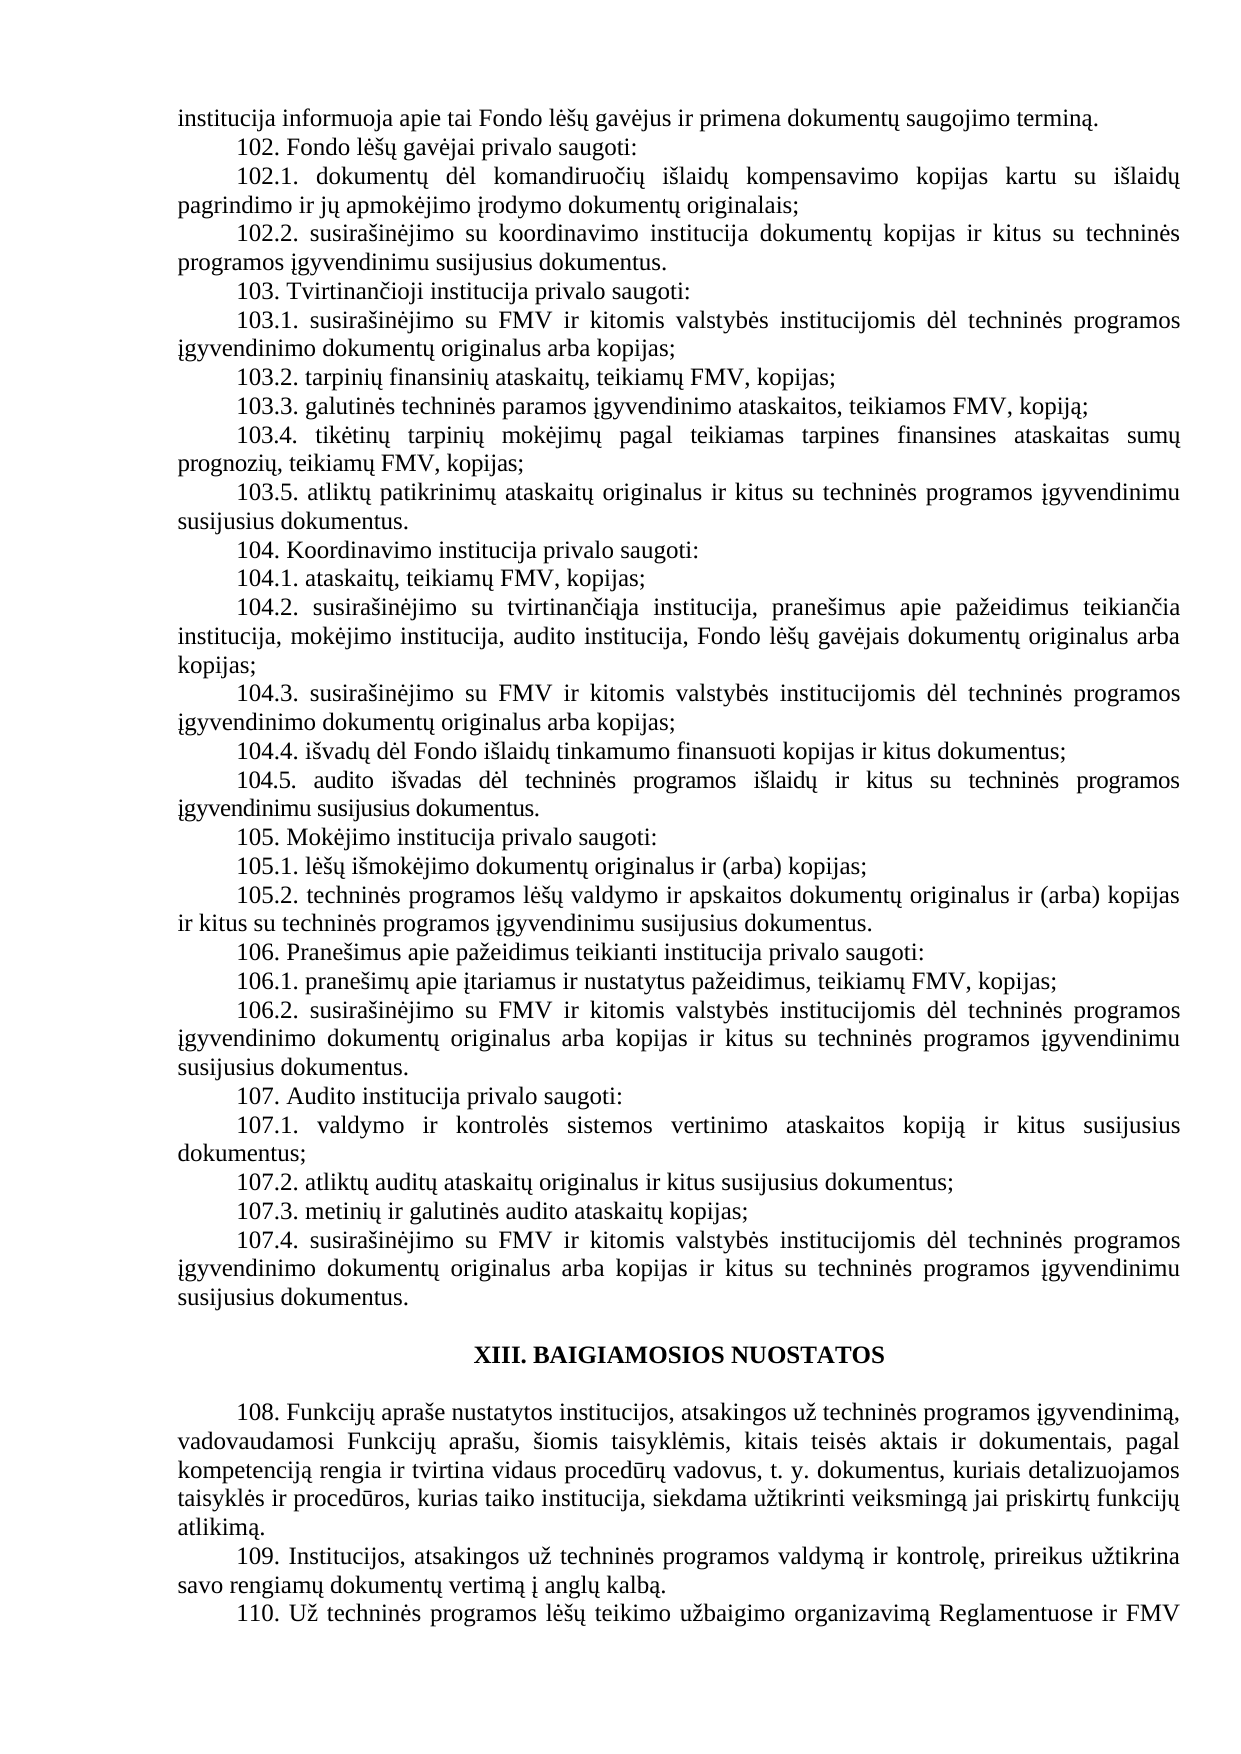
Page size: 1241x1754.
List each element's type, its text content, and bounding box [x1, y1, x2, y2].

text 104.4. išvadų dėl Fondo išlaidų tinkamumo finansuoti kopijas ir kitus dokumentus; [177, 736, 1181, 765]
text 110. Už techninės programos lėšų teikimo užbaigimo organizavimą Reglamentuose ir FMV [177, 1598, 1181, 1627]
text 103. Tvirtinančioji institucija privalo saugoti: [177, 276, 1181, 305]
text 103.5. atliktų patikrinimų ataskaitų originalus ir kitus su techninės programos įgyvendinimu susijusius dokumentus. [177, 477, 1181, 535]
text 107.1. valdymo ir kontrolės sistemos vertinimo ataskaitos kopiją ir kitus susijusius dokumentus; [177, 1110, 1181, 1167]
text 104.1. ataskaitų, teikiamų FMV, kopijas; [177, 563, 1181, 592]
text 102. Fondo lėšų gavėjai privalo saugoti: [177, 132, 1181, 161]
text 107.3. metinių ir galutinės audito ataskaitų kopijas; [177, 1196, 1181, 1225]
text 104. Koordinavimo institucija privalo saugoti: [177, 535, 1181, 563]
text 105. Mokėjimo institucija privalo saugoti: [177, 822, 1181, 851]
text XIII. BAIGIAMOSIOS NUOSTATOS [177, 1340, 1181, 1368]
text 106.2. susirašinėjimo su FMV ir kitomis valstybės institucijomis dėl techninės programos įgyvendinimo dokumentų originalus arba kopijas ir kitus su techninės programos įgyvendinimu susijusius dokumentus. [177, 995, 1181, 1081]
text 102.2. susirašinėjimo su koordinavimo institucija dokumentų kopijas ir kitus su techninės programos įgyvendinimu susijusius dokumentus. [177, 218, 1181, 276]
text 103.4. tikėtinų tarpinių mokėjimų pagal teikiamas tarpines finansines ataskaitas sumų prognozių, teikiamų FMV, kopijas; [177, 420, 1181, 477]
text 103.3. galutinės techninės paramos įgyvendinimo ataskaitos, teikiamos FMV, kopiją; [177, 391, 1181, 420]
text 107.2. atliktų auditų ataskaitų originalus ir kitus susijusius dokumentus; [177, 1167, 1181, 1196]
text 103.2. tarpinių finansinių ataskaitų, teikiamų FMV, kopijas; [177, 362, 1181, 391]
text 105.1. lėšų išmokėjimo dokumentų originalus ir (arba) kopijas; [177, 851, 1181, 880]
text 107.4. susirašinėjimo su FMV ir kitomis valstybės institucijomis dėl techninės programos įgyvendinimo dokumentų originalus arba kopijas ir kitus su techninės programos įgyvendinimu susijusius dokumentus. [177, 1225, 1181, 1311]
text institucija informuoja apie tai Fondo lėšų gavėjus ir primena dokumentų saugojimo terminą. [177, 103, 1181, 132]
text 102.1. dokumentų dėl komandiruočių išlaidų kompensavimo kopijas kartu su išlaidų pagrindimo ir jų apmokėjimo įrodymo dokumentų originalais; [177, 161, 1181, 218]
text 104.2. susirašinėjimo su tvirtinančiąja institucija, pranešimus apie pažeidimus teikiančia institucija, mokėjimo institucija, audito institucija, Fondo lėšų gavėjais dokumentų originalus arba kopijas; [177, 592, 1181, 678]
text 104.3. susirašinėjimo su FMV ir kitomis valstybės institucijomis dėl techninės programos įgyvendinimo dokumentų originalus arba kopijas; [177, 678, 1181, 736]
text 103.1. susirašinėjimo su FMV ir kitomis valstybės institucijomis dėl techninės programos įgyvendinimo dokumentų originalus arba kopijas; [177, 305, 1181, 362]
text 105.2. techninės programos lėšų valdymo ir apskaitos dokumentų originalus ir (arba) kopijas ir kitus su techninės programos įgyvendinimu susijusius dokumentus. [177, 880, 1181, 937]
text 106.1. pranešimų apie įtariamus ir nustatytus pažeidimus, teikiamų FMV, kopijas; [177, 966, 1181, 995]
text 104.5. audito išvadas dėl techninės programos išlaidų ir kitus su techninės programos įgyvendinimu susijusius dokumentus. [177, 765, 1181, 822]
text 106. Pranešimus apie pažeidimus teikianti institucija privalo saugoti: [177, 937, 1181, 966]
text 107. Audito institucija privalo saugoti: [177, 1081, 1181, 1110]
text 109. Institucijos, atsakingos už techninės programos valdymą ir kontrolę, prireikus užtikrina savo rengiamų dokumentų vertimą į anglų kalbą. [177, 1541, 1181, 1598]
text 108. Funkcijų apraše nustatytos institucijos, atsakingos už techninės programos įgyvendinimą, vadovaudamosi Funkcijų aprašu, šiomis taisyklėmis, kitais teisės aktais ir dokumentais, pagal kompetenciją rengia ir tvirtina vidaus procedūrų vadovus, t. y. dokumentus, kuriais detalizuojamos taisyklės ir procedūros, kurias taiko institucija, siekdama užtikrinti veiksmingą jai priskirtų funkcijų atlikimą. [177, 1397, 1181, 1541]
